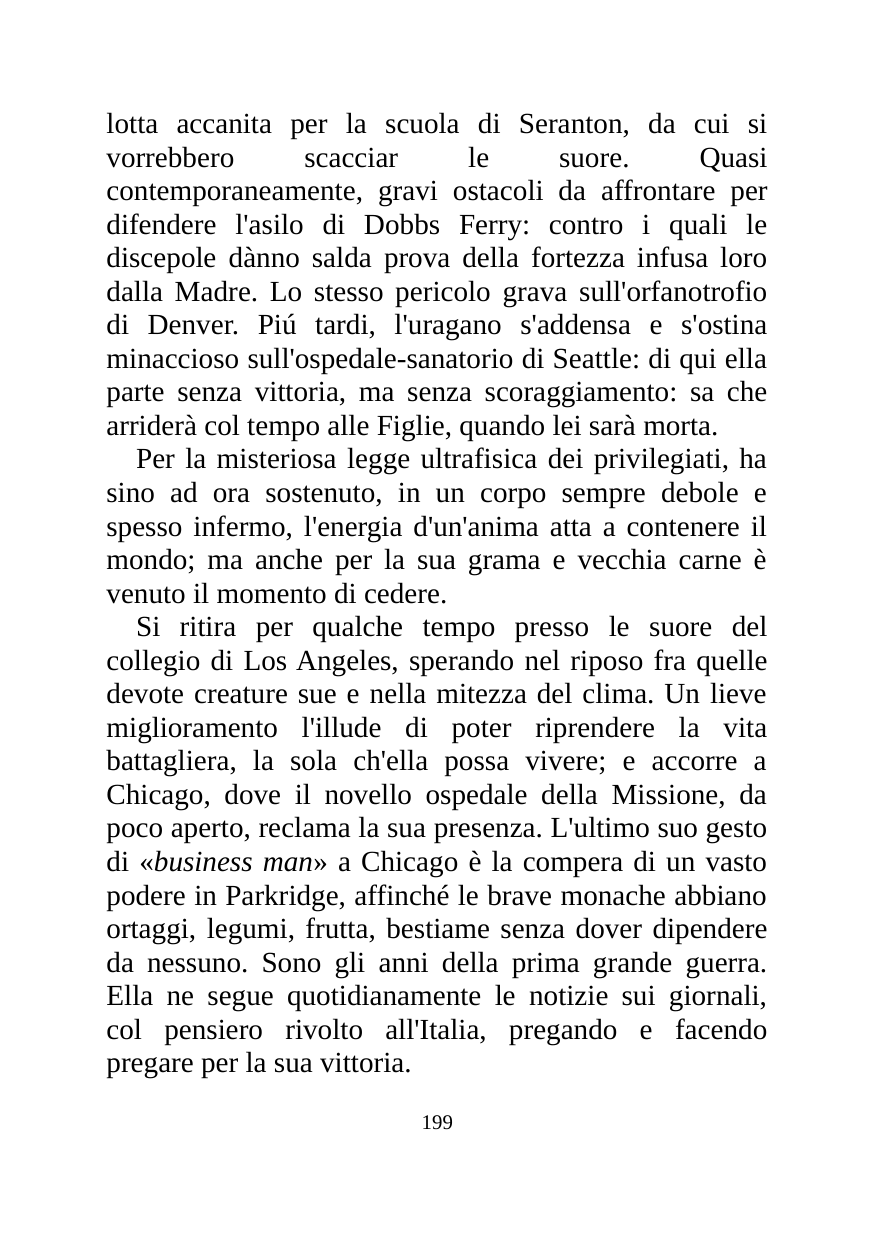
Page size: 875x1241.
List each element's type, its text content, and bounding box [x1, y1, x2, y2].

text Si ritira per qualche tempo presso le suore del collegio di Los Angeles, sperando nel riposo fra quelle devote creature sue e nella mitezza del clima. Un lieve miglioramento l'illude di poter riprendere la vita battagliera, la sola ch'ella possa vivere; e accorre a Chicago, dove il novello ospedale della Missione, da poco aperto, reclama la sua presenza. L'ultimo suo gesto di «business man» a Chicago è la compera di un vasto podere in Parkridge, affinché le brave monache abbiano ortaggi, legumi, frutta, bestiame senza dover dipendere da nessuno. Sono gli anni della prima grande guerra. Ella ne segue quotidianamente le notizie sui giornali, col pensiero rivolto all'Italia, pregando e facendo pregare per la sua vittoria. [106, 609, 768, 1079]
text Per la misteriosa legge ultrafisica dei privilegiati, ha sino ad ora sostenuto, in un corpo sempre debole e spesso infermo, l'energia d'un'anima atta a contenere il mondo; ma anche per la sua grama e vecchia carne è venuto il momento di cedere. [106, 442, 768, 609]
text lotta accanita per la scuola di Seranton, da cui si vorrebbero scacciar le suore. Quasi contemporaneamente, gravi ostacoli da affrontare per difendere l'asilo di Dobbs Ferry: contro i quali le discepole dànno salda prova della fortezza infusa loro dalla Madre. Lo stesso pericolo grava sull'orfanotrofio di Denver. Piú tardi, l'uragano s'addensa e s'ostina minaccioso sull'ospedale-sanatorio di Seattle: di qui ella parte senza vittoria, ma senza scoraggiamento: sa che arriderà col tempo alle Figlie, quando lei sarà morta. [106, 106, 768, 442]
